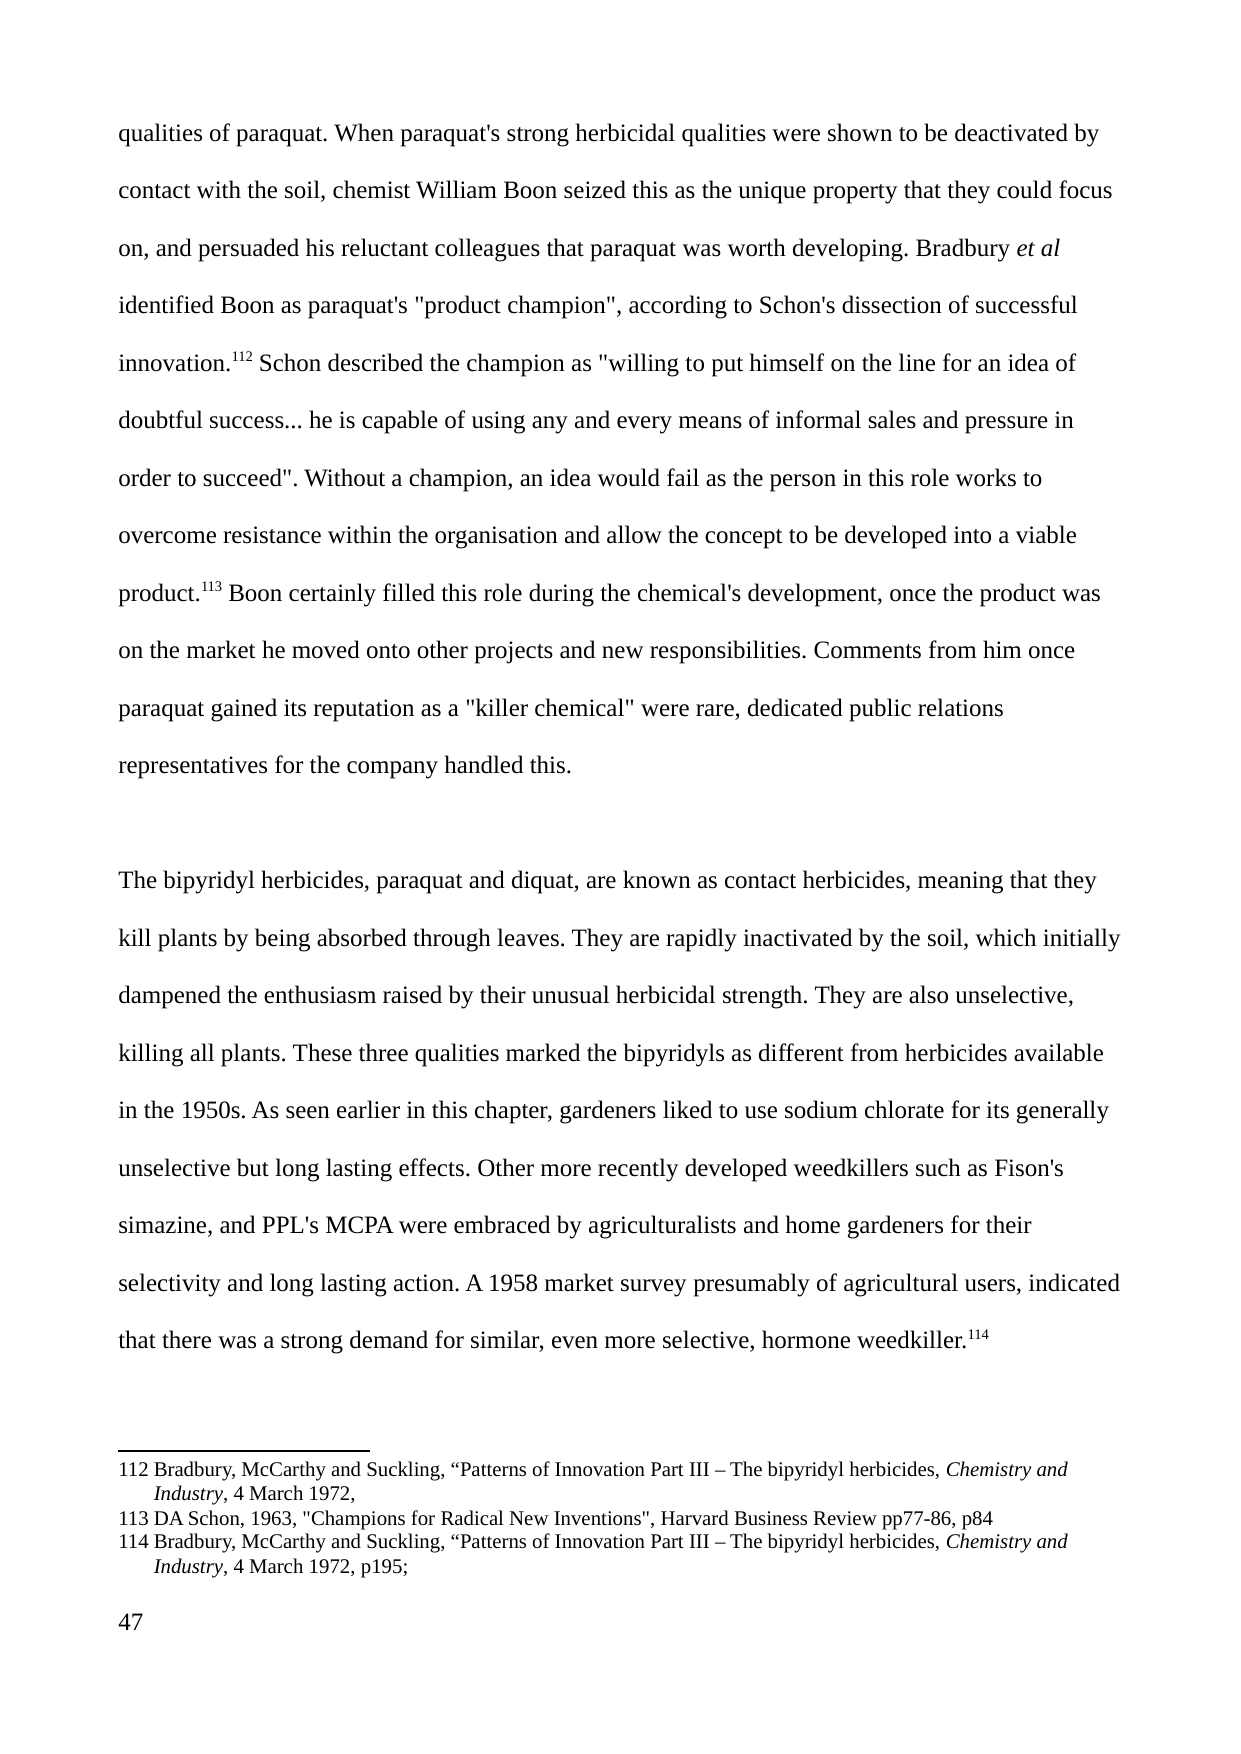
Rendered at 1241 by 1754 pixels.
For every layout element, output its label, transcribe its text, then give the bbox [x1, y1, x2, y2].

text qualities of paraquat. When paraquat's strong herbicidal qualities were shown to be deactivated by contact with the soil, chemist William Boon seized this as the unique property that they could focus on, and persuaded his reluctant colleagues that paraquat was worth developing. Bradbury et al identified Boon as paraquat's "product champion", according to Schon's dissection of successful innovation. Schon described the champion as "willing to put himself on the line for an idea of doubtful success... he is capable of using any and every means of informal sales and pressure in order to succeed". Without a champion, an idea would fail as the person in this role works to overcome resistance within the organisation and allow the concept to be developed into a viable product. Boon certainly filled this role during the chemical's development, once the product was on the market he moved onto other projects and new responsibilities. Comments from him once paraquat gained its reputation as a "killer chemical" were rare, dedicated public relations representatives for the company handled this. [118, 118, 1122, 779]
text Bradbury, McCarthy and Suckling, “Patterns of Innovation Part III – The bipyridyl herbicides, Chemistry and Industry, 4 March 1972, [118, 1457, 1122, 1505]
text The bipyridyl herbicides, paraquat and diquat, are known as contact herbicides, meaning that they kill plants by being absorbed through leaves. They are rapidly inactivated by the soil, which initially dampened the enthusiasm raised by their unusual herbicidal strength. They are also unselective, killing all plants. These three qualities marked the bipyridyls as different from herbicides available in the 1950s. As seen earlier in this chapter, gardeners liked to use sodium chlorate for its generally unselective but long lasting effects. Other more recently developed weedkillers such as Fison's simazine, and PPL's MCPA were embraced by agriculturalists and home gardeners for their selectivity and long lasting action. A 1958 market survey presumably of agricultural users, indicated that there was a strong demand for similar, even more selective, hormone weedkiller. [118, 866, 1122, 1354]
text DA Schon, 1963, "Champions for Radical New Inventions", Harvard Business Review pp77-86, p84 [118, 1505, 1122, 1529]
text Bradbury, McCarthy and Suckling, “Patterns of Innovation Part III – The bipyridyl herbicides, Chemistry and Industry, 4 March 1972, p195; [118, 1529, 1122, 1578]
